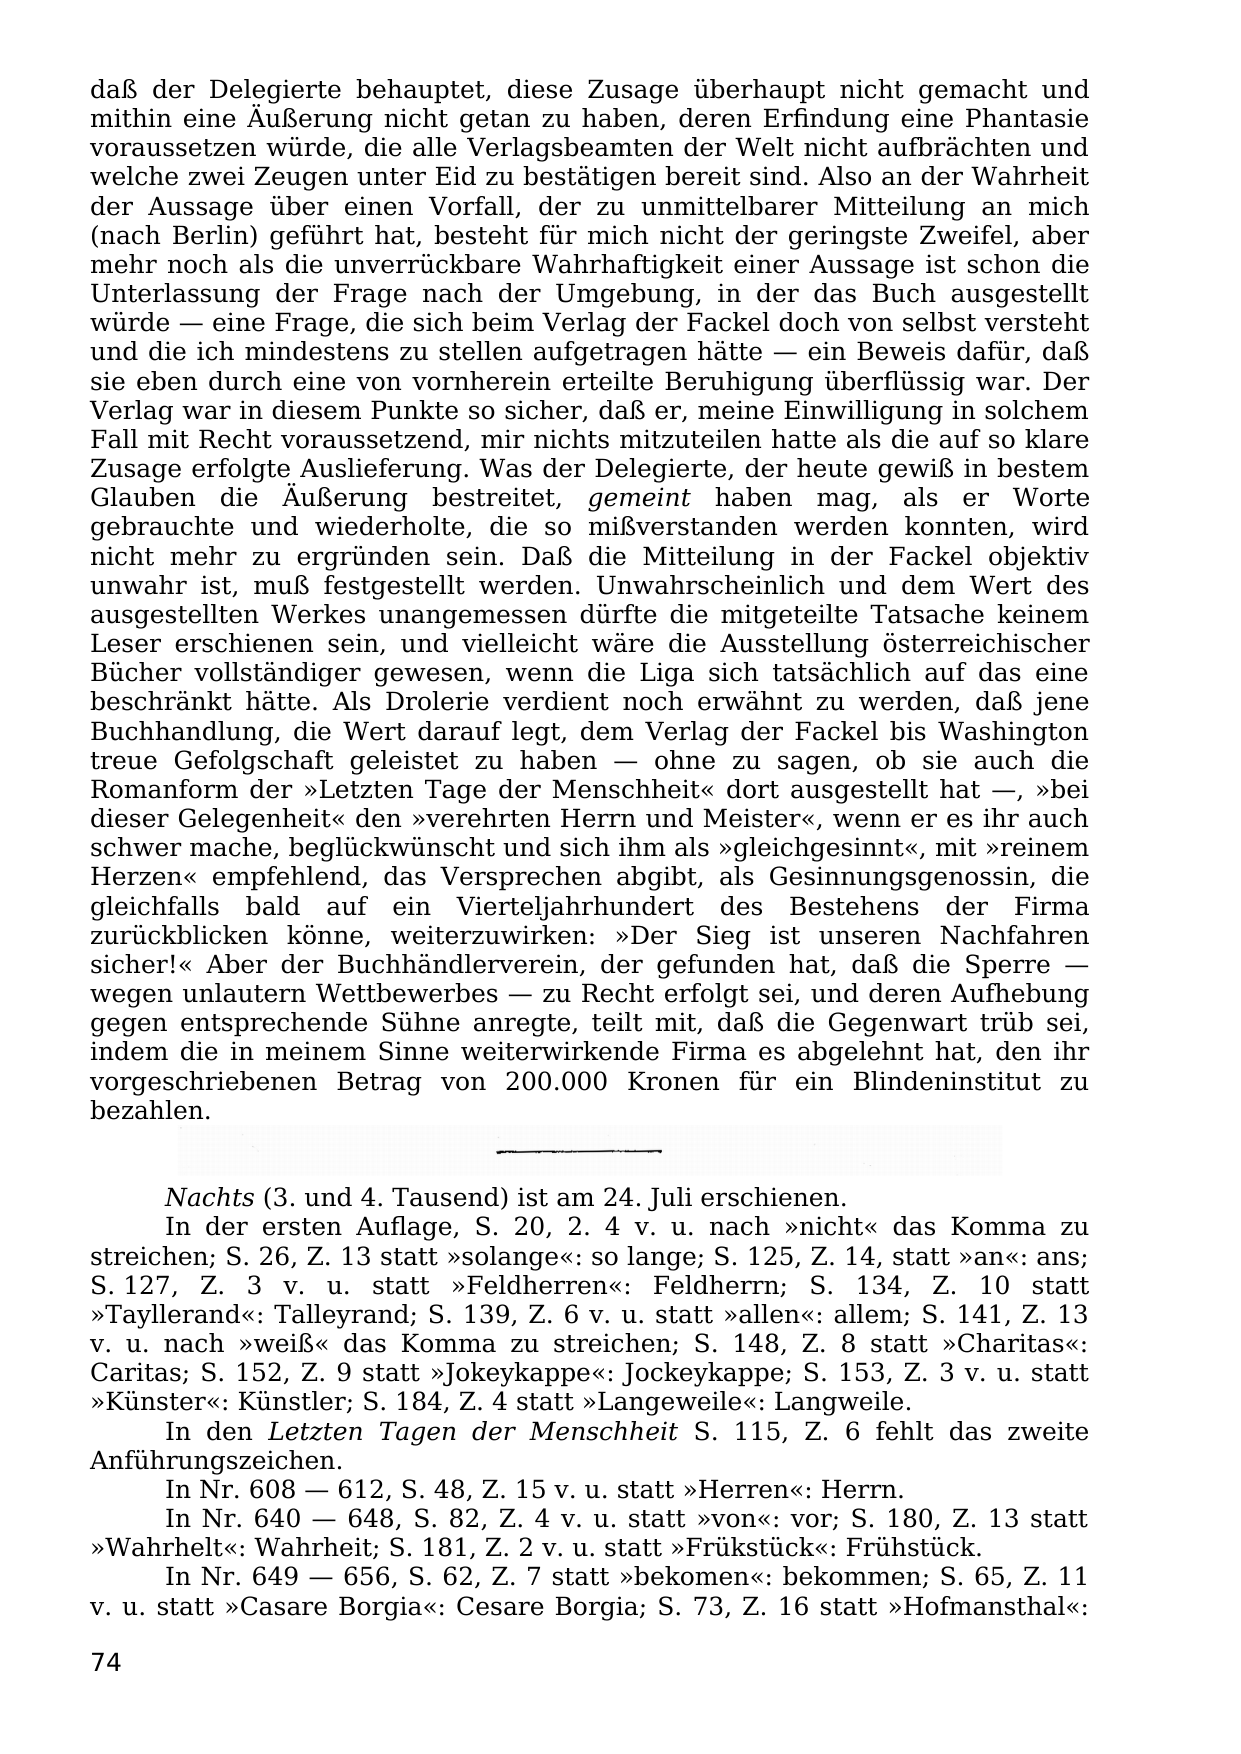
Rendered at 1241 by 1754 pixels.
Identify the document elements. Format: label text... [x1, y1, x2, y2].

text In den Letzten Tagen der Menschheit S. 115, Z. 6 fehlt das zweite Anführungszeichen. [90, 1417, 1091, 1475]
picture [177, 1125, 1003, 1176]
text In Nr. 649 — 656, S. 62, Z. 7 statt »bekomen«: bekommen; S. 65, Z. 11 v. u. statt »Casare Borgia«: Cesare Borgia; S. 73, Z. 16 statt »Hofmansthal«: [90, 1562, 1091, 1621]
text In Nr. 608 — 612, S. 48, Z. 15 v. u. statt »Herren«: Herrn. [90, 1475, 1091, 1504]
text daß der Delegierte behauptet, diese Zusage überhaupt nicht gemacht und mithin eine Äußerung nicht getan zu haben, deren Erfindung eine Phantasie voraussetzen würde, die alle Verlagsbeamten der Welt nicht aufbrächten und welche zwei Zeugen unter Eid zu bestätigen bereit sind. Also an der Wahrheit der Aussage über einen Vorfall, der zu unmittelbarer Mitteilung an mich (nach Berlin) geführt hat, besteht für mich nicht der geringste Zweifel, aber mehr noch als die unverrückbare Wahrhaftigkeit einer Aussage ist schon die Unterlassung der Frage nach der Umgebung, in der das Buch ausgestellt würde — eine Frage, die sich beim Verlag der Fackel doch von selbst versteht und die ich mindestens zu stellen aufgetragen hätte — ein Beweis dafür, daß sie eben durch eine von vornherein erteilte Beruhigung überflüssig war. Der Verlag war in diesem Punkte so sicher, daß er, meine Einwilligung in solchem Fall mit Recht voraussetzend, mir nichts mitzuteilen hatte als die auf so klare Zusage erfolgte Auslieferung. Was der Delegierte, der heute gewiß in bestem Glauben die Äußerung bestreitet, gemeint haben mag, als er Worte gebrauchte und wiederholte, die so mißverstanden werden konnten, wird nicht mehr zu ergründen sein. Daß die Mitteilung in der Fackel objektiv unwahr ist, muß festgestellt werden. Unwahrscheinlich und dem Wert des ausgestellten Werkes unangemessen dürfte die mitgeteilte Tatsache keinem Leser erschienen sein, und vielleicht wäre die Ausstellung österreichischer Bücher vollständiger gewesen, wenn die Liga sich tatsächlich auf das eine beschränkt hätte. Als Drolerie verdient noch erwähnt zu werden, daß jene Buchhandlung, die Wert darauf legt, dem Verlag der Fackel bis Washington treue Gefolgschaft geleistet zu haben — ohne zu sagen, ob sie auch die Romanform der »Letzten Tage der Menschheit« dort ausgestellt hat —, »bei dieser Gelegenheit« den »verehrten Herrn und Meister«, wenn er es ihr auch schwer mache, beglückwünscht und sich ihm als »gleichgesinnt«, mit »reinem Herzen« empfehlend, das Versprechen abgibt, als Gesinnungsgenossin, die gleichfalls bald auf ein Vierteljahrhundert des Bestehens der Firma zurückblicken könne, weiterzuwirken: »Der Sieg ist unseren Nachfahren sicher!« Aber der Buchhändlerverein, der gefunden hat, daß die Sperre — wegen unlautern Wettbewerbes — zu Recht erfolgt sei, und deren Aufhebung gegen entsprechende Sühne anregte, teilt mit, daß die Gegenwart trüb sei, indem die in meinem Sinne weiterwirkende Firma es abgelehnt hat, den ihr vorgeschriebenen Betrag von 200.000 Kronen für ein Blindeninstitut zu bezahlen. [90, 75, 1091, 1125]
text Nachts (3. und 4. Tausend) ist am 24. Juli erschienen. [90, 1125, 1091, 1212]
text In der ersten Auflage, S. 20, 2. 4 v. u. nach »nicht« das Komma zu streichen; S. 26, Z. 13 statt »solange«: so lange; S. 125, Z. 14, statt »an«: ans; S. 127, Z. 3 v. u. statt »Feldherren«: Feldherrn; S. 134, Z. 10 statt »Tayllerand«: Talleyrand; S. 139, Z. 6 v. u. statt »allen«: allem; S. 141, Z. 13 v. u. nach »weiß« das Komma zu streichen; S. 148, Z. 8 statt »Charitas«: Caritas; S. 152, Z. 9 statt »Jokeykappe«: Jockeykappe; S. 153, Z. 3 v. u. statt »Künster«: Künstler; S. 184, Z. 4 statt »Langeweile«: Langweile. [90, 1212, 1091, 1417]
text In Nr. 640 — 648, S. 82, Z. 4 v. u. statt »von«: vor; S. 180, Z. 13 statt »Wahrhelt«: Wahrheit; S. 181, Z. 2 v. u. statt »Frükstück«: Frühstück. [90, 1504, 1091, 1562]
